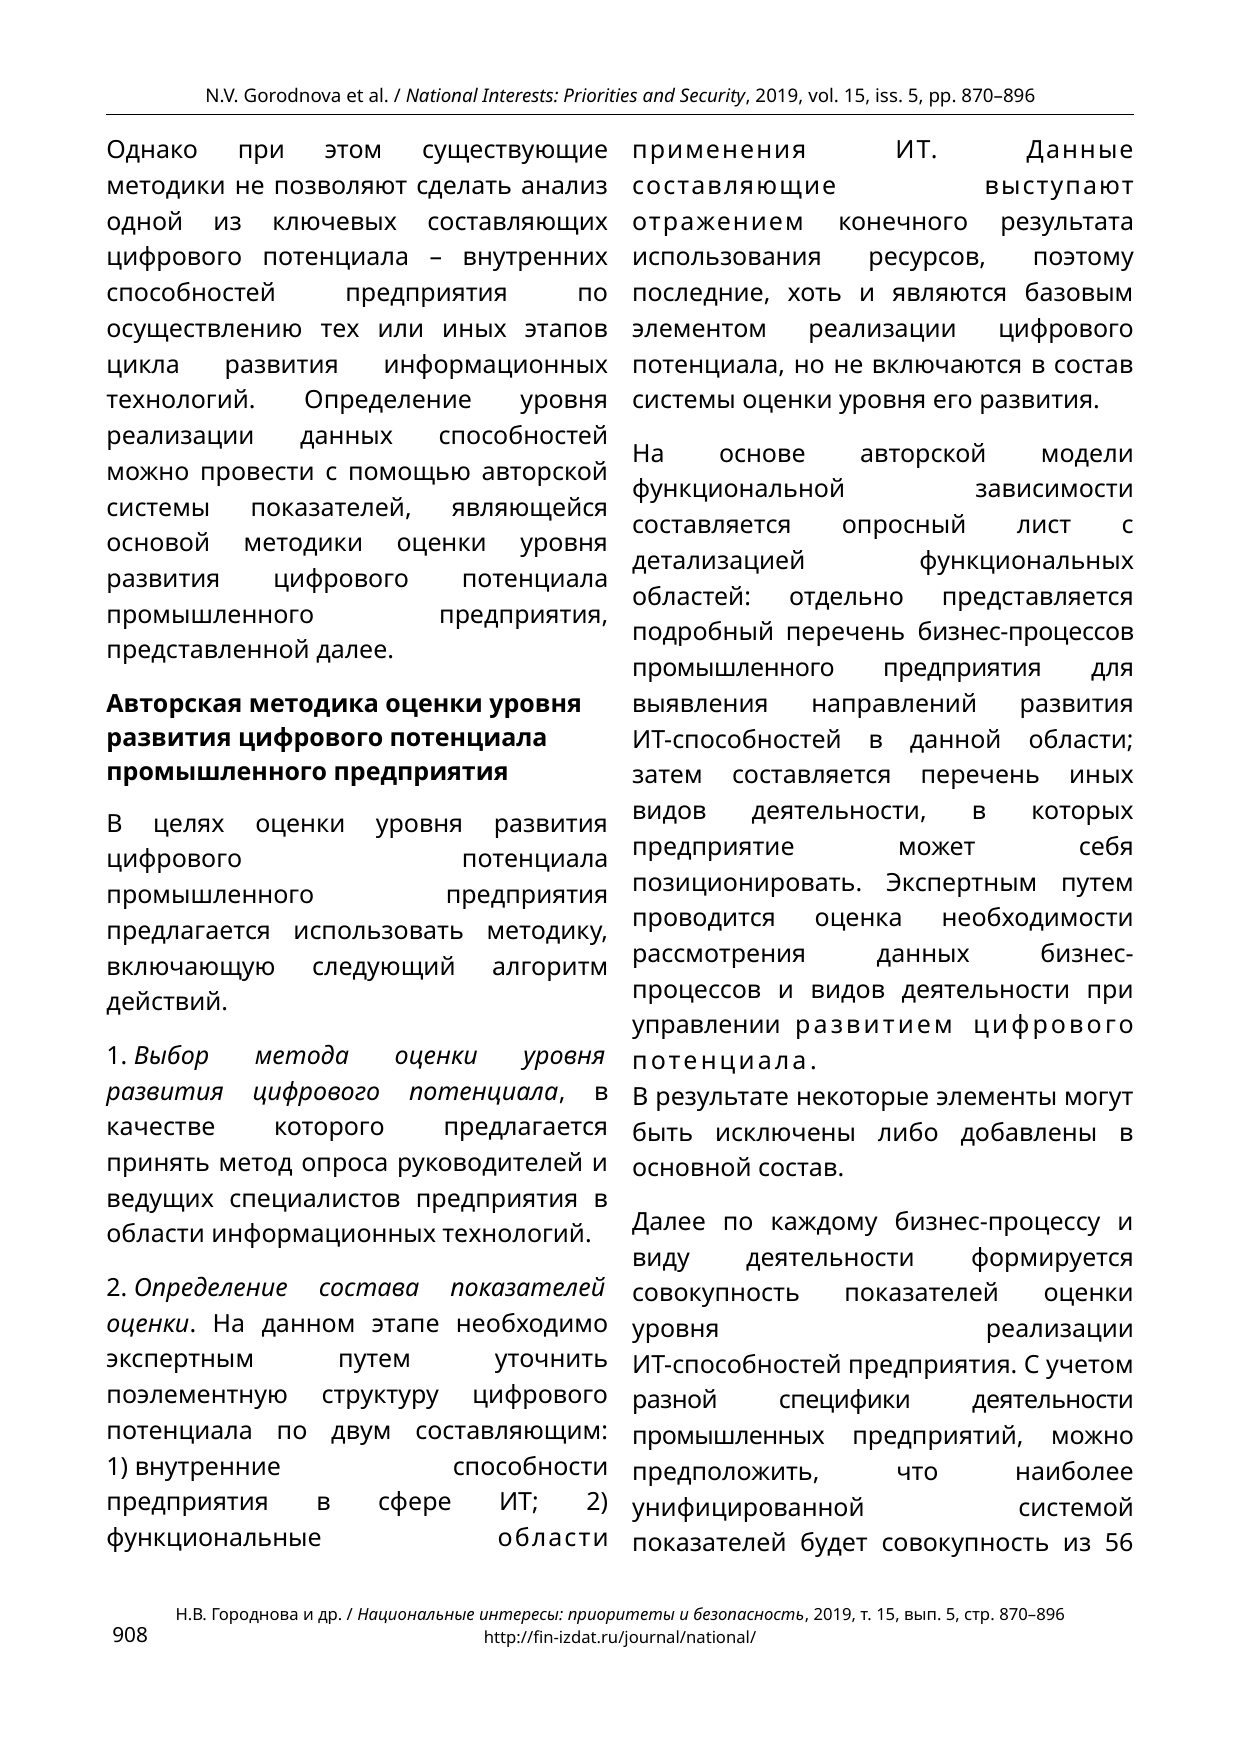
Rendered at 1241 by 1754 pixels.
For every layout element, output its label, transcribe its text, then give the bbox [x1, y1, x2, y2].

text применения ИТ. Данные составляющие выступают отражением конечного результата использования ресурсов, поэтому последние, хоть и являются базовым элементом реализации цифрового потенциала, но не включаются в состав системы оценки уровня его развития. [632, 132, 1134, 416]
text На основе авторской модели функциональной зависимости составляется опросный лист с детализацией функциональных областей: отдельно представляется подробный перечень бизнес-процессов промышленного предприятия для выявления направлений развития ИТ-способностей в данной области; затем составляется перечень иных видов деятельности, в которых предприятие может себя позиционировать. Экспертным путем проводится оценка необходимости рассмотрения данных бизнес-процессов и видов деятельности при управлении развитием цифрового потенциала. В результате некоторые элементы могут быть исключены либо добавлены в основной состав. [632, 435, 1134, 1184]
text 2. Определение состава показателей оценки. На данном этапе необходимо экспертным путем уточнить поэлементную структуру цифрового потенциала по двум составляющим: 1) внутренние способности предприятия в сфере ИТ; 2) функциональные области [106, 1269, 608, 1554]
text Однако при этом существующие методики не позволяют сделать анализ одной из ключевых составляющих цифрового потенциала – внутренних способностей предприятия по осуществлению тех или иных этапов цикла развития информационных технологий. Определение уровня реализации данных способностей можно провести с помощью авторской системы показателей, являющейся основой методики оценки уровня развития цифрового потенциала промышленного предприятия, представленной далее. [106, 132, 608, 666]
text Далее по каждому бизнес-процессу и виду деятельности формируется совокупность показателей оценки уровня реализации ИТ-способностей предприятия. С учетом разной специфики деятельности промышленных предприятий, можно предположить, что наиболее унифицированной системой показателей будет совокупность из 56 [632, 1203, 1134, 1559]
text 1. Выбор метода оценки уровня развития цифрового потенциала, в качестве которого предлагается принять метод опроса руководителей и ведущих специалистов предприятия в области информационных технологий. [106, 1037, 608, 1250]
text В целях оценки уровня развития цифрового потенциала промышленного предприятия предлагается использовать методику, включающую следующий алгоритм действий. [106, 805, 608, 1018]
text Авторская методика оценки уровня развития цифрового потенциала промышленного предприятия [106, 686, 608, 788]
